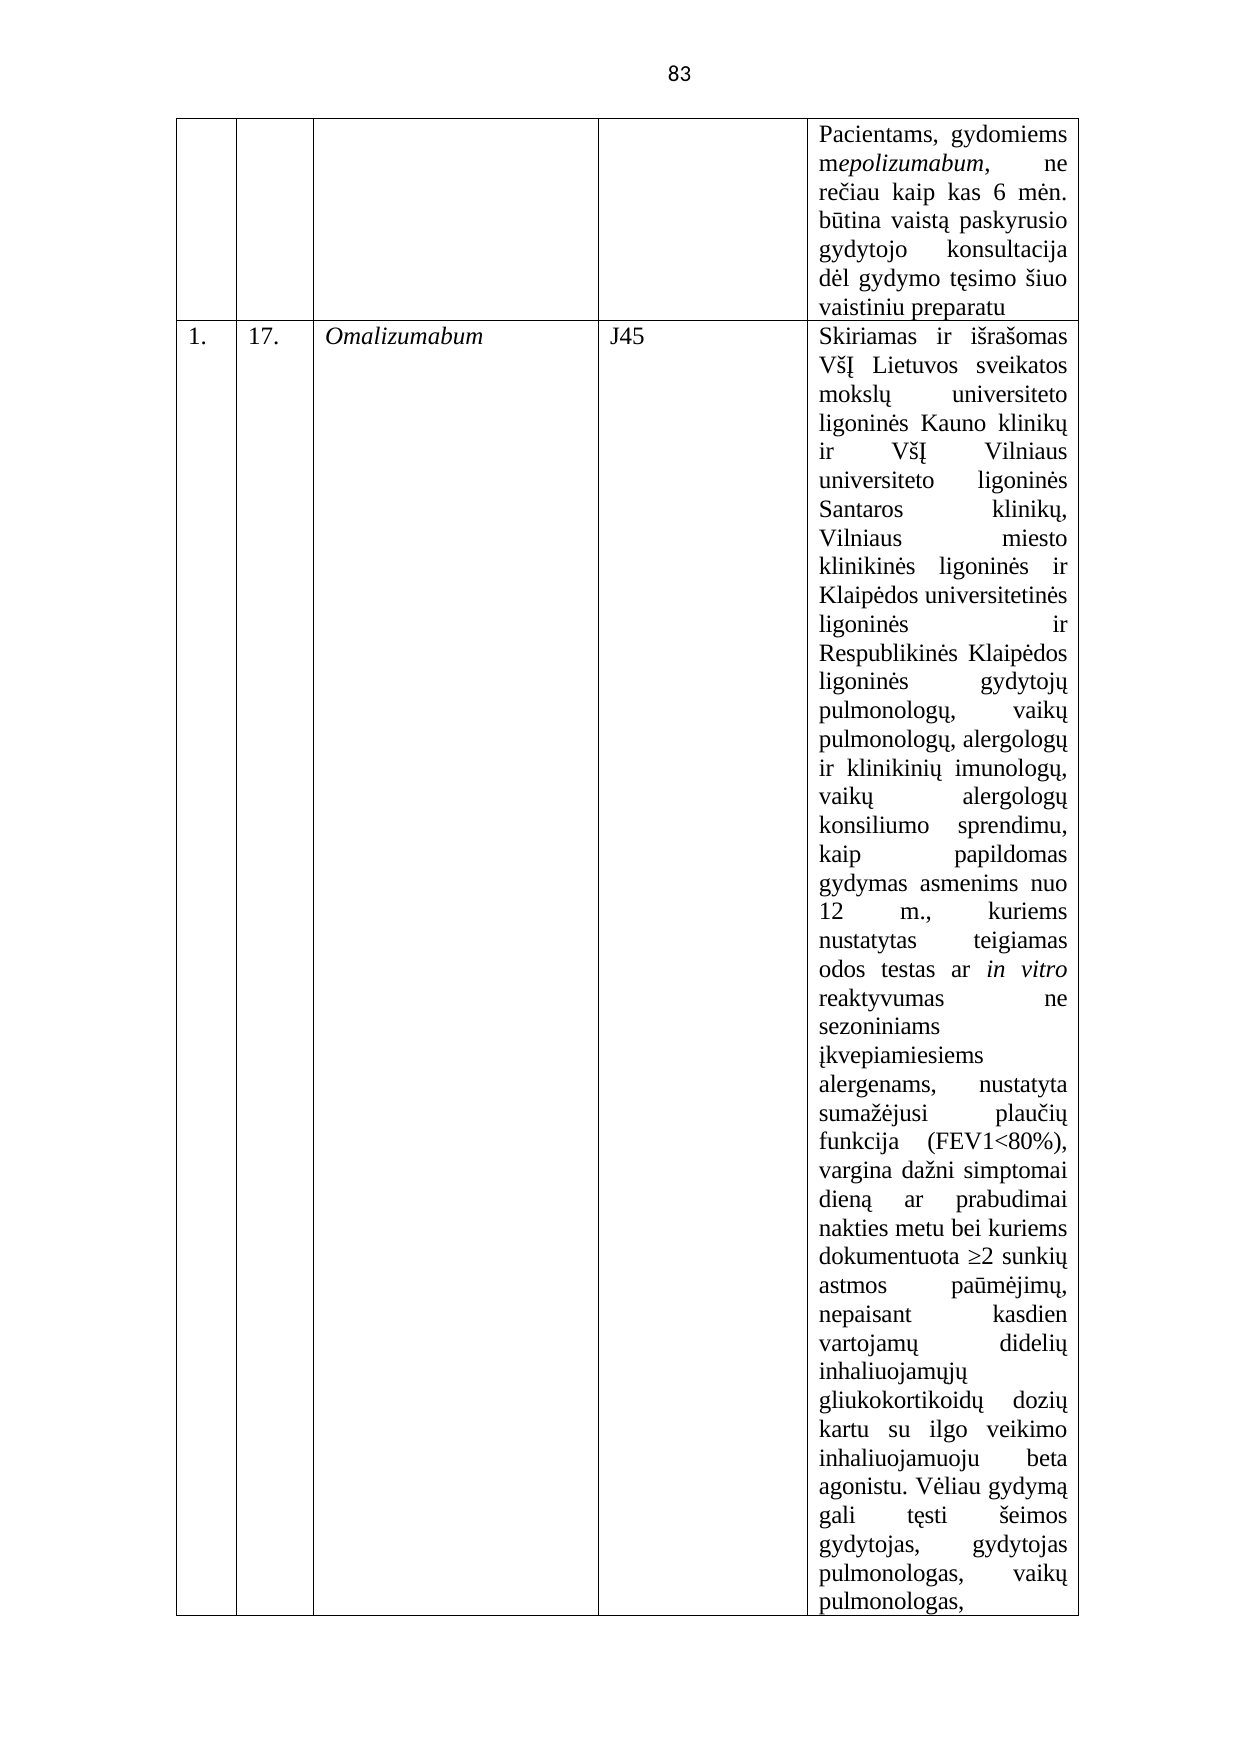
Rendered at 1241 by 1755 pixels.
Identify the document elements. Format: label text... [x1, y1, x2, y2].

table_cell J45 [599, 321, 807, 1615]
table_cell [1093, 118, 1099, 320]
table_cell 1. [177, 321, 236, 1615]
table_cell Skiriamas ir išrašomas VšĮ Lietuvos sveikatos mokslų universiteto ligoninės Kauno klinikų ir VšĮ Vilniaus universiteto ligoninės Santaros klinikų, Vilniaus miesto klinikinės ligoninės ir Klaipėdos universitetinės ligoninės ir Respublikinės Klaipėdos ligoninės gydytojų pulmonologų, vaikų pulmonologų, alergologų ir klinikinių imunologų, vaikų alergologų konsiliumo sprendimu, kaip papildomas gydymas asmenims nuo 12 m., kuriems nustatytas teigiamas odos testas ar in vitro reaktyvumas ne sezoniniams įkvepiamiesiems alergenams, nustatyta sumažėjusi plaučių funkcija (FEV1<80%), vargina dažni simptomai dieną ar prabudimai nakties metu bei kuriems dokumentuota ≥2 sunkių astmos paūmėjimų, nepaisant kasdien vartojamų didelių inhaliuojamųjų gliukokortikoidų dozių kartu su ilgo veikimo inhaliuojamuoju beta agonistu. Vėliau gydymą gali tęsti šeimos gydytojas, gydytojas pulmonologas, vaikų pulmonologas, [808, 321, 1078, 1615]
table_cell [1088, 320, 1093, 1615]
table_cell [1099, 118, 1103, 320]
table_cell Pacientams, gydomiems mepolizumabum, ne rečiau kaip kas 6 mėn. būtina vaistą paskyrusio gydytojo konsultacija dėl gydymo tęsimo šiuo vaistiniu preparatu [808, 119, 1078, 320]
table_cell [599, 119, 807, 320]
table_cell [1103, 320, 1109, 1615]
table_cell [237, 119, 313, 320]
table_cell 17. [237, 321, 313, 1615]
table_cell [1109, 118, 1123, 320]
table_cell [1084, 118, 1088, 320]
table_cell [1079, 320, 1083, 1615]
table_cell [1099, 320, 1103, 1615]
table_cell [1079, 118, 1083, 320]
table_cell [177, 119, 236, 320]
table_cell [1109, 320, 1123, 1615]
table_cell [1093, 320, 1099, 1615]
table_cell [1088, 118, 1093, 320]
table_cell [314, 119, 598, 320]
table_cell [1103, 118, 1109, 320]
table_cell [1084, 320, 1088, 1615]
table_cell Omalizumabum [314, 321, 598, 1615]
